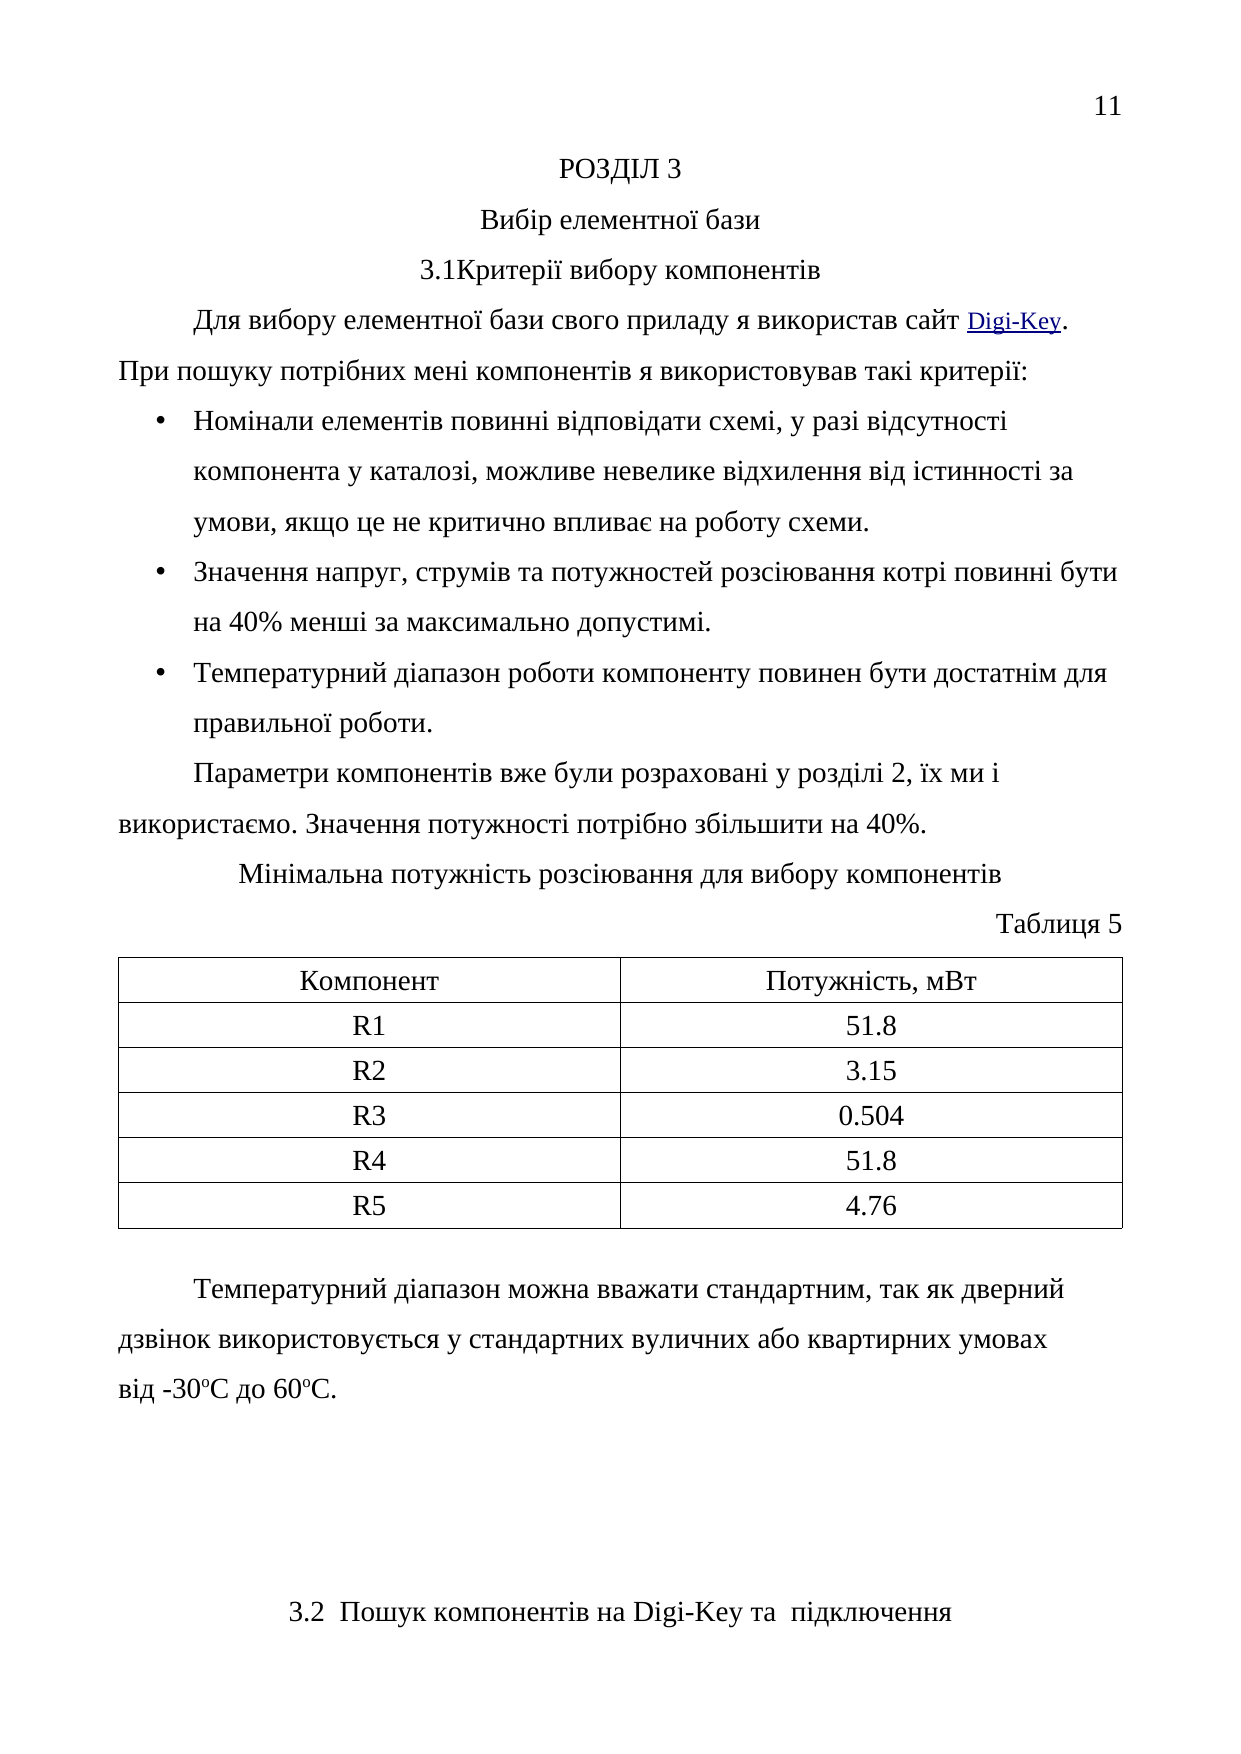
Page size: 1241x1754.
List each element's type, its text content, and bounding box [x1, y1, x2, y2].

table_cell R3 [119, 1093, 620, 1137]
list Значення напруг, струмів та потужностей розсіювання котрі повинні бути на 40% менші за максимально допустимі. [156, 554, 1122, 638]
table_cell 51.8 [621, 1003, 1122, 1047]
table_cell 4.76 [621, 1183, 1122, 1228]
text Параметри компонентів вже були розраховані у розділі 2, їх ми і використаємо. Значення потужності потрібно збільшити на 40%. [118, 756, 1122, 839]
table_cell 3.15 [621, 1048, 1122, 1092]
text Для вибору елементної бази свого приладу я використав сайт Digi-Key. При пошуку потрібних мені компонентів я використовував такі критерії: [118, 302, 1122, 386]
list Температурний діапазон роботи компоненту повинен бути достатнім для правильної роботи. [156, 655, 1122, 739]
table_cell 0.504 [621, 1093, 1122, 1137]
table_cell R1 [119, 1003, 620, 1047]
text Мінімальна потужність розсіювання для вибору компонентів [118, 856, 1122, 890]
table_header Потужність, мВт [621, 958, 1122, 1002]
text Вибір елементної бази [118, 202, 1122, 235]
text 3.1Критерії вибору компонентів [118, 252, 1122, 286]
text РОЗДІЛ 3 [118, 152, 1122, 185]
text Температурний діапазон можна вважати стандартним, так як дверний дзвінок використовується у стандартних вуличних або квартирних умовах [118, 1271, 1122, 1354]
list Номінали елементів повинні відповідати схемі, у разі відсутності компонента у каталозі, можливе невелике відхилення від істинності за умови, якщо це не критично впливає на роботу схеми. [156, 403, 1122, 537]
text від -30оС до 60оС. [118, 1371, 1122, 1405]
table_cell R4 [119, 1138, 620, 1182]
table_cell R5 [119, 1183, 620, 1228]
table_cell R2 [119, 1048, 620, 1092]
table_header Компонент [119, 958, 620, 1002]
table_cell 51.8 [621, 1138, 1122, 1182]
text 3.2 Пошук компонентів на Digi-Key та підключення [118, 1594, 1122, 1628]
text Таблиця 5 [118, 907, 1122, 940]
